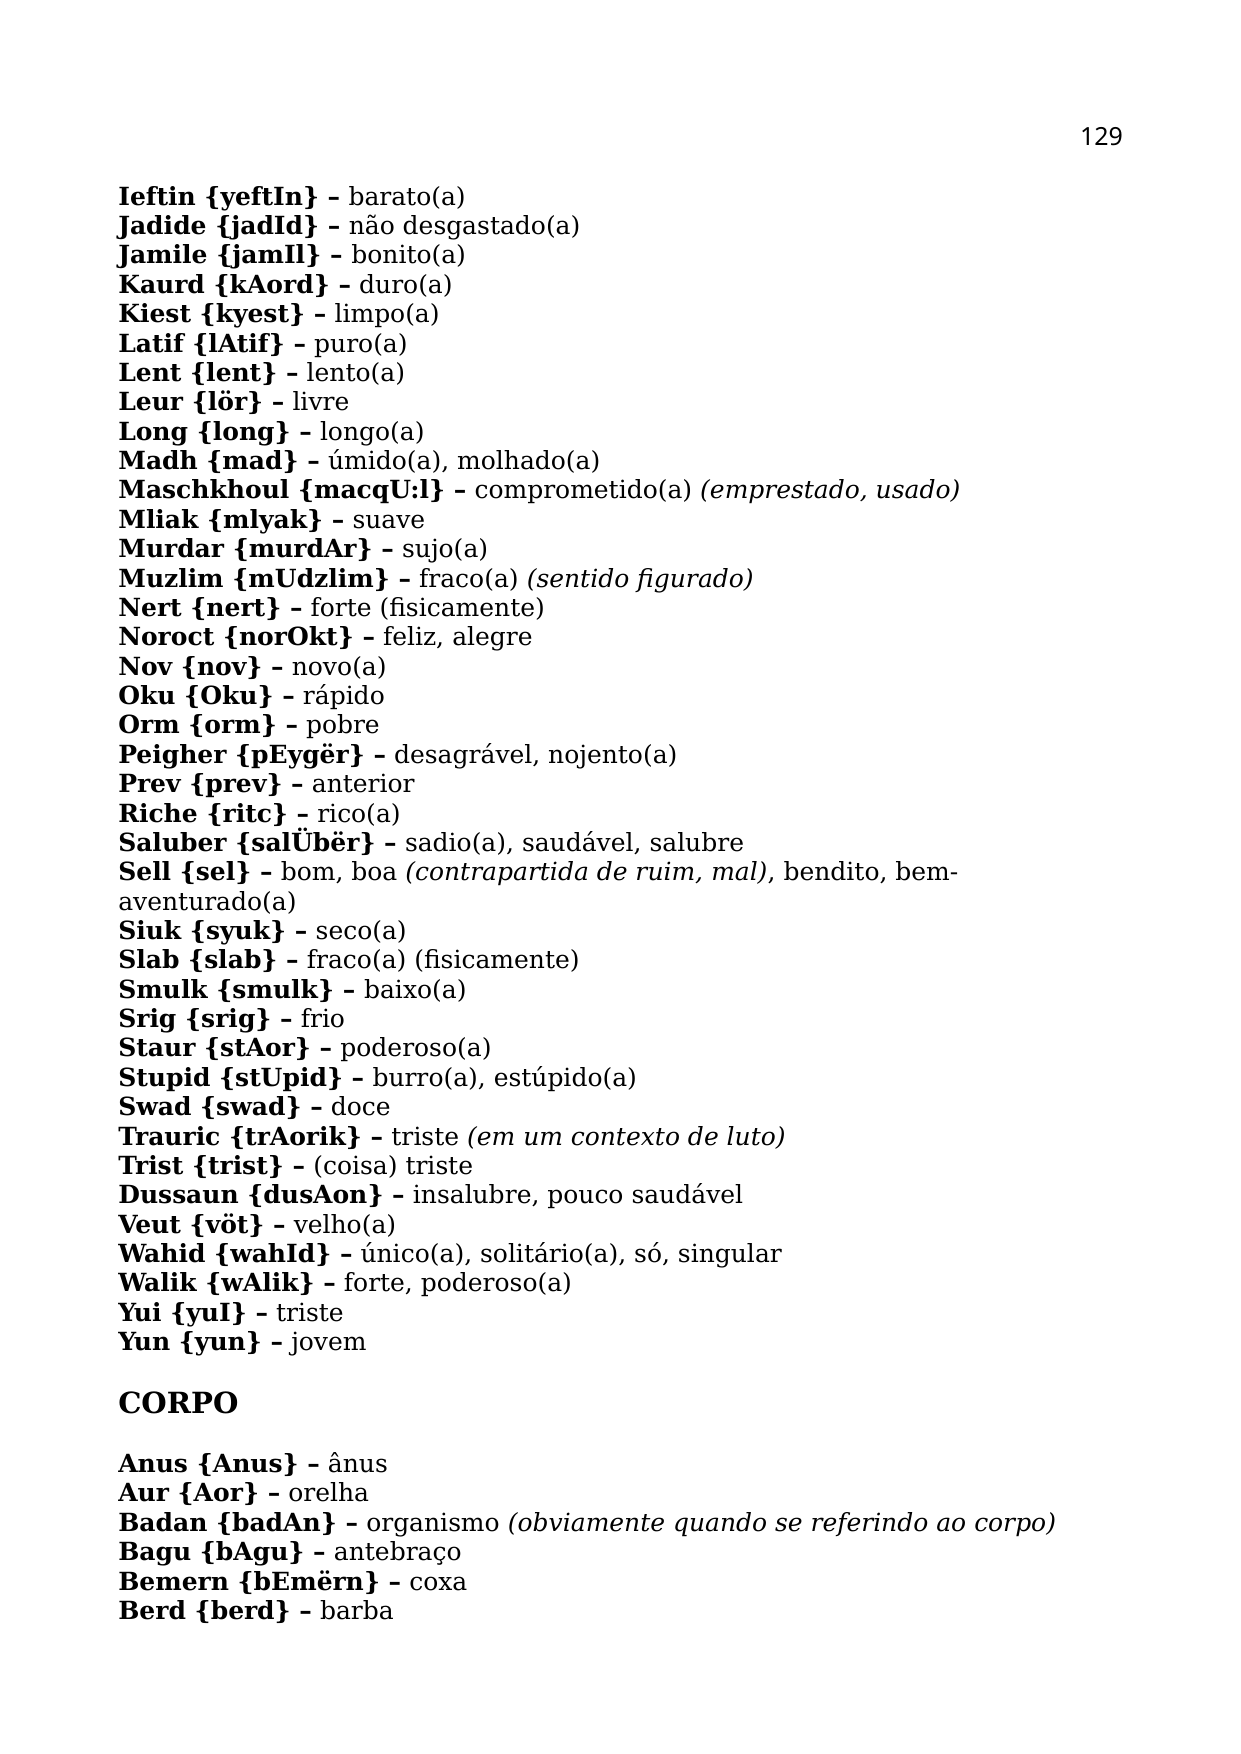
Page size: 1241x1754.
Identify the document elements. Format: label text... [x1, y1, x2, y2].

text Madh {mad} – úmido(a), molhado(a) [118, 446, 1123, 475]
text Smulk {smulk} – baixo(a) [118, 974, 1123, 1004]
text Kaurd {kAord} – duro(a) [118, 270, 1123, 299]
text Latif {lAtif} – puro(a) [118, 328, 1123, 358]
text Swad {swad} – doce [118, 1092, 1123, 1121]
text Long {long} – longo(a) [118, 417, 1123, 446]
text Aur {Aor} – orelha [118, 1478, 1123, 1508]
text Nert {nert} – forte (fisicamente) [118, 593, 1123, 622]
text Prev {prev} – anterior [118, 769, 1123, 798]
text Peigher {pEygër} – desagrável, nojento(a) [118, 740, 1123, 769]
text Lent {lent} – lento(a) [118, 358, 1123, 387]
text Sell {sel} – bom, boa (contrapartida de ruim, mal), bendito, bem-aventurado(a) [118, 857, 1123, 916]
text Jamile {jamIl} – bonito(a) [118, 240, 1123, 270]
text Stupid {stUpid} – burro(a), estúpido(a) [118, 1063, 1123, 1092]
text Trauric {trAorik} – triste (em um contexto de luto) [118, 1121, 1123, 1151]
text Murdar {murdAr} – sujo(a) [118, 534, 1123, 563]
text Trist {trist} – (coisa) triste [118, 1151, 1123, 1180]
text Bagu {bAgu} – antebraço [118, 1537, 1123, 1567]
text Siuk {syuk} – seco(a) [118, 916, 1123, 945]
text Slab {slab} – fraco(a) (fisicamente) [118, 945, 1123, 974]
text Nov {nov} – novo(a) [118, 652, 1123, 681]
text Mliak {mlyak} – suave [118, 505, 1123, 534]
text Veut {vöt} – velho(a) [118, 1209, 1123, 1239]
text Badan {badAn} – organismo (obviamente quando se referindo ao corpo) [118, 1508, 1123, 1537]
text Dussaun {dusAon} – insalubre, pouco saudável [118, 1180, 1123, 1209]
text Muzlim {mUdzlim} – fraco(a) (sentido figurado) [118, 563, 1123, 593]
text Orm {orm} – pobre [118, 710, 1123, 740]
text Oku {Oku} – rápido [118, 681, 1123, 710]
text Saluber {salÜbër} – sadio(a), saudável, salubre [118, 828, 1123, 857]
text Noroct {norOkt} – feliz, alegre [118, 622, 1123, 652]
text Riche {ritc} – rico(a) [118, 798, 1123, 828]
text Ieftin {yeftIn} – barato(a) [118, 182, 1123, 211]
text Kiest {kyest} – limpo(a) [118, 299, 1123, 328]
text Wahid {wahId} – único(a), solitário(a), só, singular [118, 1239, 1123, 1268]
text Srig {srig} – frio [118, 1004, 1123, 1033]
text Berd {berd} – barba [118, 1596, 1123, 1625]
text Yui {yuI} – triste [118, 1298, 1123, 1327]
subtitle CORPO [118, 1386, 1123, 1420]
text Maschkhoul {macqU:l} – comprometido(a) (emprestado, usado) [118, 475, 1123, 505]
text Yun {yun} – jovem [118, 1327, 1123, 1356]
text Staur {stAor} – poderoso(a) [118, 1033, 1123, 1063]
text Bemern {bEmërn} – coxa [118, 1567, 1123, 1596]
text Anus {Anus} – ânus [118, 1449, 1123, 1478]
text Walik {wAlik} – forte, poderoso(a) [118, 1268, 1123, 1298]
text Leur {lör} – livre [118, 387, 1123, 417]
text Jadide {jadId} – não desgastado(a) [118, 211, 1123, 240]
